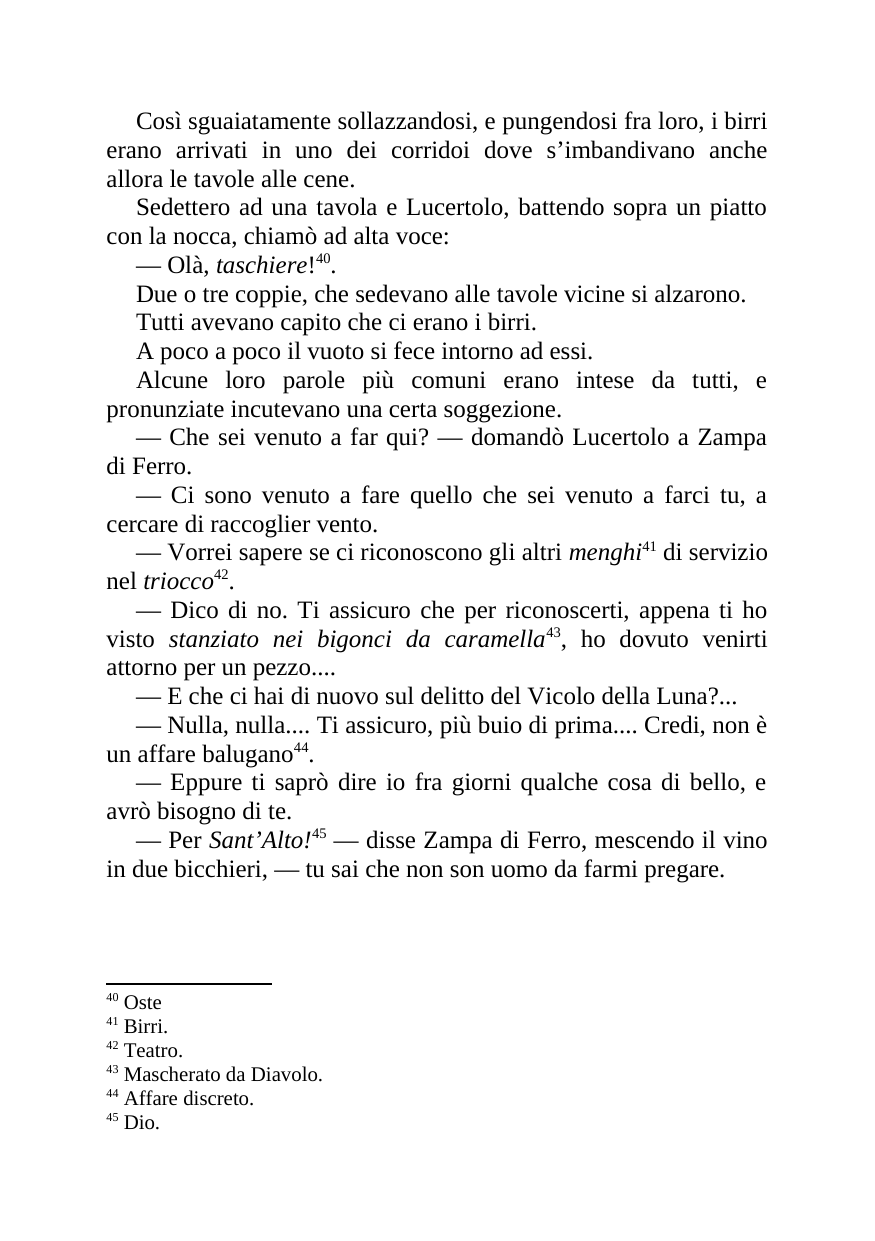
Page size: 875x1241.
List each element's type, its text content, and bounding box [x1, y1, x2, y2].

text — Nulla, nulla.... Ti assicuro, più buio di prima.... Credi, non è un affare balugano. [106, 710, 768, 767]
text — Eppure ti saprò dire io fra giorni qualche cosa di bello, e avrò bisogno di te. [106, 767, 768, 825]
text Sedettero ad una tavola e Lucertolo, battendo sopra un piatto con la nocca, chiamò ad alta voce: [106, 192, 768, 250]
text A poco a poco il vuoto si fece intorno ad essi. [106, 336, 768, 365]
text Oste [106, 989, 768, 1014]
text — Dico di no. Ti assicuro che per riconoscerti, appena ti ho visto stanziato nei bigonci da caramella, ho dovuto venirti attorno per un pezzo.... [106, 595, 768, 681]
text Due o tre coppie, che sedevano alle tavole vicine si alzarono. [106, 279, 768, 307]
text Birri. [106, 1014, 768, 1038]
text — Per Sant’Alto! — disse Zampa di Ferro, mescendo il vino in due bicchieri, — tu sai che non son uomo da farmi pregare. [106, 825, 768, 882]
text — Vorrei sapere se ci riconoscono gli altri menghi di servizio nel triocco. [106, 537, 768, 595]
text — E che ci hai di nuovo sul delitto del Vicolo della Luna?... [106, 681, 768, 710]
text — Che sei venuto a far qui? — domandò Lucertolo a Zampa di Ferro. [106, 422, 768, 480]
text Mascherato da Diavolo. [106, 1062, 768, 1086]
text — Olà, taschiere!. [106, 250, 768, 279]
text Affare discreto. [106, 1086, 768, 1110]
text Dio. [106, 1110, 768, 1134]
text Teatro. [106, 1038, 768, 1062]
text — Ci sono venuto a fare quello che sei venuto a farci tu, a cercare di raccoglier vento. [106, 480, 768, 537]
text Alcune loro parole più comuni erano intese da tutti, e pronunziate incutevano una certa soggezione. [106, 365, 768, 422]
text Così sguaiatamente sollazzandosi, e pungendosi fra loro, i birri erano arrivati in uno dei corridoi dove s’imbandivano anche allora le tavole alle cene. [106, 106, 768, 192]
text Tutti avevano capito che ci erano i birri. [106, 307, 768, 336]
